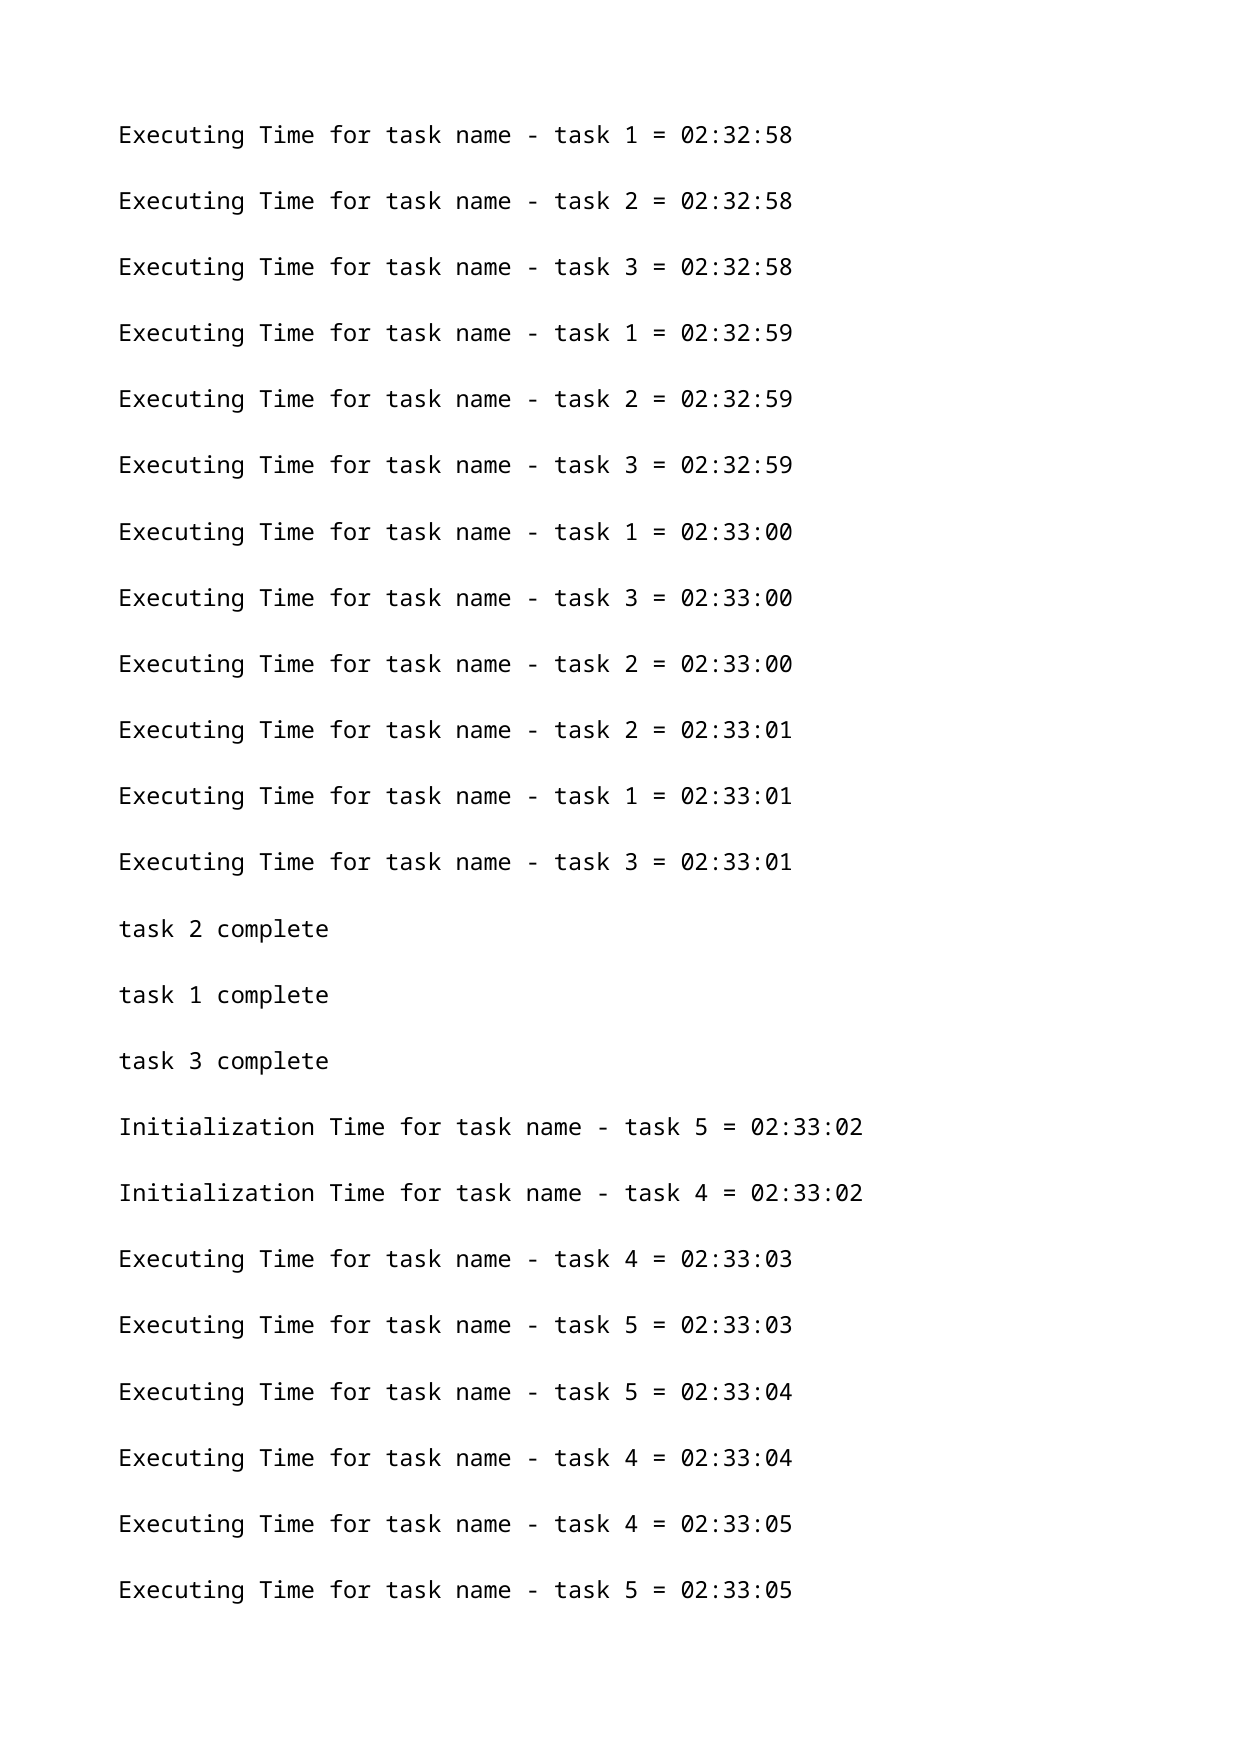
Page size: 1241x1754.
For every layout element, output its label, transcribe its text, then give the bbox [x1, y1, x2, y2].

list Executing Time for task name - task 3 = 02:33:01 [118, 846, 1122, 878]
list Executing Time for task name - task 1 = 02:33:01 [118, 779, 1122, 812]
list Executing Time for task name - task 4 = 02:33:03 [118, 1243, 1122, 1274]
list task 3 complete [118, 1044, 1122, 1076]
list Executing Time for task name - task 3 = 02:32:59 [118, 449, 1122, 481]
list Executing Time for task name - task 2 = 02:33:00 [118, 647, 1122, 679]
list Executing Time for task name - task 2 = 02:32:59 [118, 383, 1122, 415]
list Executing Time for task name - task 3 = 02:32:58 [118, 250, 1122, 282]
list Executing Time for task name - task 5 = 02:33:03 [118, 1309, 1122, 1341]
list Executing Time for task name - task 1 = 02:32:58 [118, 118, 1122, 150]
list Executing Time for task name - task 5 = 02:33:05 [118, 1573, 1122, 1605]
list Initialization Time for task name - task 5 = 02:33:02 [118, 1110, 1122, 1142]
list Executing Time for task name - task 2 = 02:33:01 [118, 713, 1122, 745]
list Executing Time for task name - task 2 = 02:32:58 [118, 184, 1122, 216]
list Executing Time for task name - task 4 = 02:33:05 [118, 1507, 1122, 1539]
list Executing Time for task name - task 4 = 02:33:04 [118, 1441, 1122, 1473]
list Executing Time for task name - task 1 = 02:33:00 [118, 515, 1122, 547]
list Executing Time for task name - task 5 = 02:33:04 [118, 1375, 1122, 1407]
list Executing Time for task name - task 3 = 02:33:00 [118, 581, 1122, 613]
list Executing Time for task name - task 1 = 02:32:59 [118, 317, 1122, 348]
list task 2 complete [118, 912, 1122, 944]
list task 1 complete [118, 978, 1122, 1010]
list Initialization Time for task name - task 4 = 02:33:02 [118, 1176, 1122, 1208]
